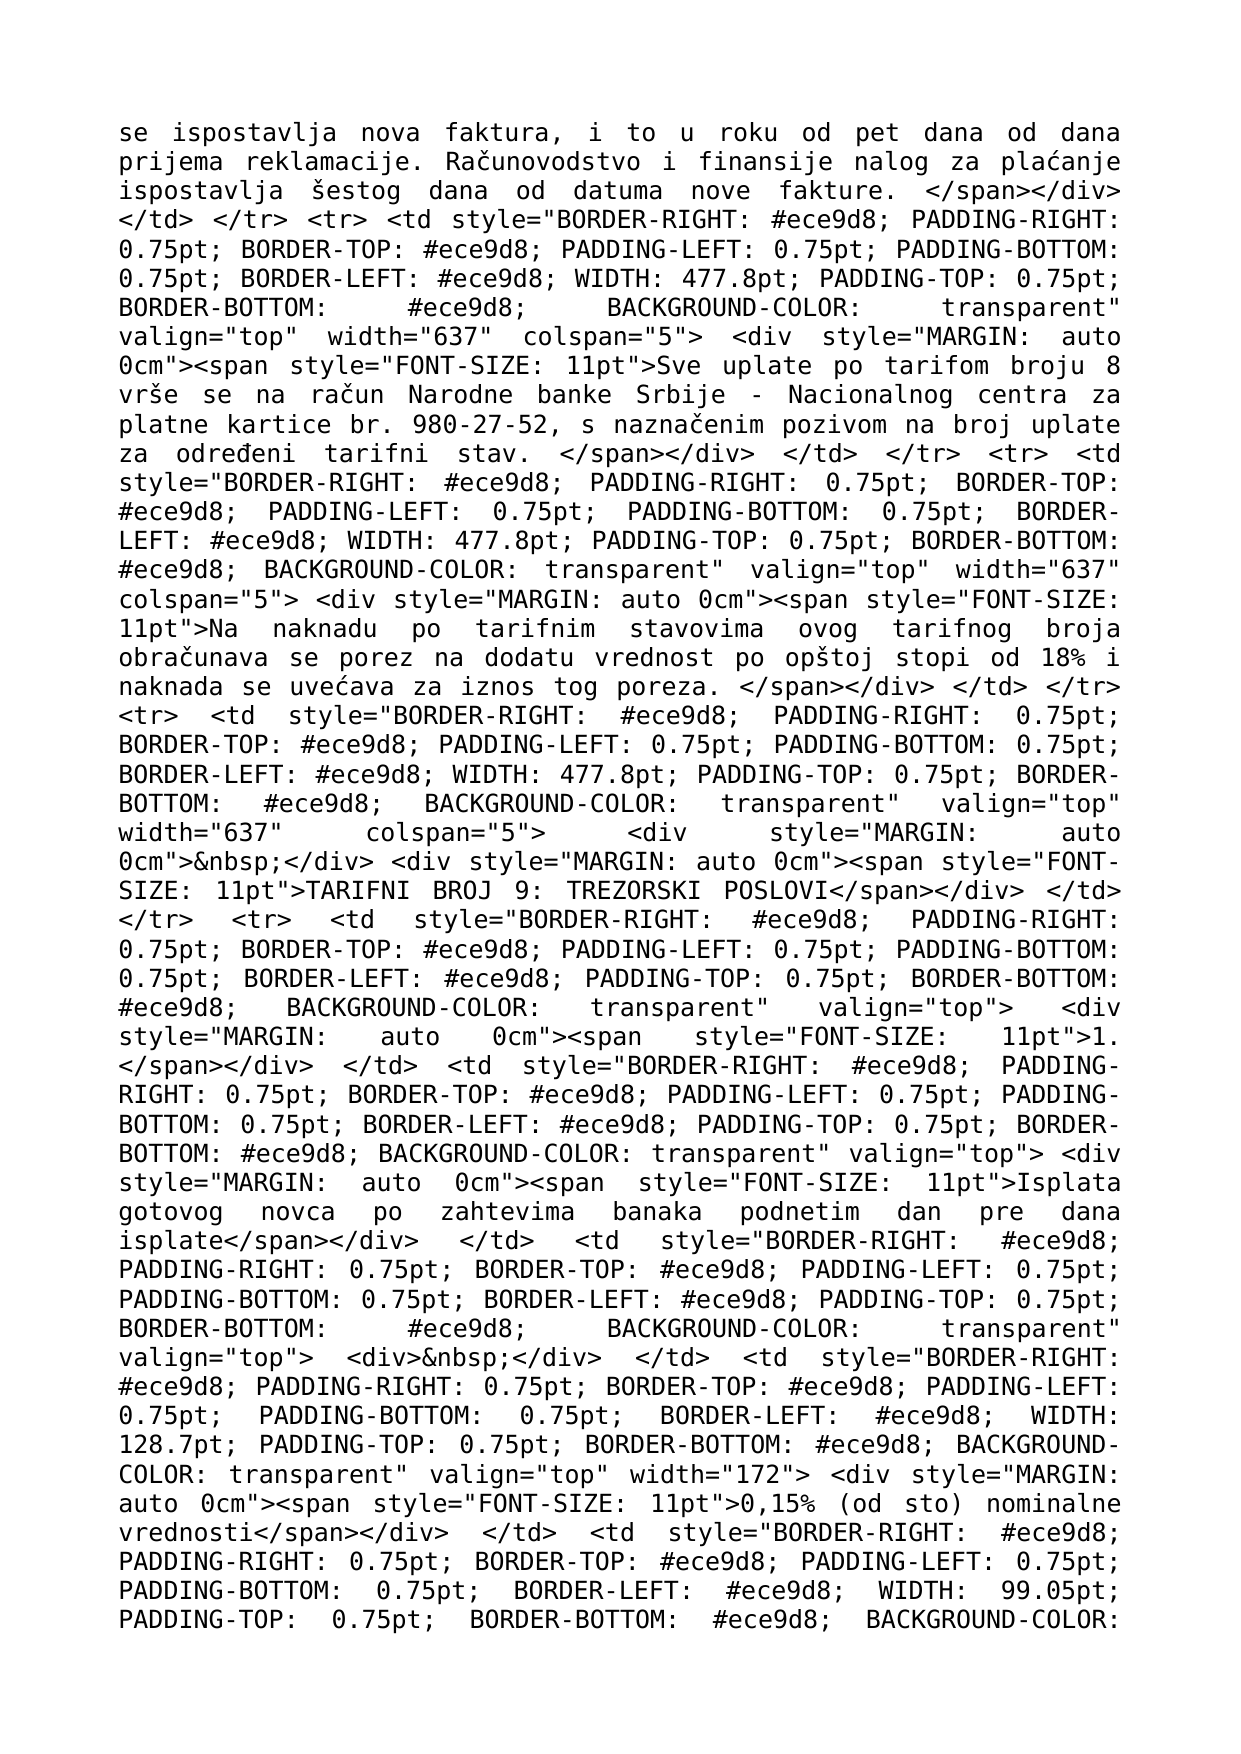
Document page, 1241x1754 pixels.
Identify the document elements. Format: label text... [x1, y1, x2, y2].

text se ispostavlja nova faktura, i to u roku od pet dana od dana prijema reklamacije. Računovodstvo i finansije nalog za plaćanje ispostavlja šestog dana od datuma nove fakture. </span></div> </td> </tr> <tr> <td style="BORDER-RIGHT: #ece9d8; PADDING-RIGHT: 0.75pt; BORDER-TOP: #ece9d8; PADDING-LEFT: 0.75pt; PADDING-BOTTOM: 0.75pt; BORDER-LEFT: #ece9d8; WIDTH: 477.8pt; PADDING-TOP: 0.75pt; BORDER-BOTTOM: #ece9d8; BACKGROUND-COLOR: transparent" valign="top" width="637" colspan="5"> <div style="MARGIN: auto 0cm"><span style="FONT-SIZE: 11pt">Sve uplate po tarifom broju 8 vrše se na račun Narodne banke Srbije - Nacionalnog centra za platne kartice br. 980-27-52, s naznačenim pozivom na broj uplate za određeni tarifni stav. </span></div> </td> </tr> <tr> <td style="BORDER-RIGHT: #ece9d8; PADDING-RIGHT: 0.75pt; BORDER-TOP: #ece9d8; PADDING-LEFT: 0.75pt; PADDING-BOTTOM: 0.75pt; BORDER-LEFT: #ece9d8; WIDTH: 477.8pt; PADDING-TOP: 0.75pt; BORDER-BOTTOM: #ece9d8; BACKGROUND-COLOR: transparent" valign="top" width="637" colspan="5"> <div style="MARGIN: auto 0cm"><span style="FONT-SIZE: 11pt">Na naknadu po tarifnim stavovima ovog tarifnog broja obračunava se porez na dodatu vrednost po opštoj stopi od 18% i naknada se uvećava za iznos tog poreza. </span></div> </td> </tr> <tr> <td style="BORDER-RIGHT: #ece9d8; PADDING-RIGHT: 0.75pt; BORDER-TOP: #ece9d8; PADDING-LEFT: 0.75pt; PADDING-BOTTOM: 0.75pt; BORDER-LEFT: #ece9d8; WIDTH: 477.8pt; PADDING-TOP: 0.75pt; BORDER-BOTTOM: #ece9d8; BACKGROUND-COLOR: transparent" valign="top" width="637" colspan="5"> <div style="MARGIN: auto 0cm">&nbsp;</div> <div style="MARGIN: auto 0cm"><span style="FONT-SIZE: 11pt">TARIFNI BROJ 9: TREZORSKI POSLOVI</span></div> </td> </tr> <tr> <td style="BORDER-RIGHT: #ece9d8; PADDING-RIGHT: 0.75pt; BORDER-TOP: #ece9d8; PADDING-LEFT: 0.75pt; PADDING-BOTTOM: 0.75pt; BORDER-LEFT: #ece9d8; PADDING-TOP: 0.75pt; BORDER-BOTTOM: #ece9d8; BACKGROUND-COLOR: transparent" valign="top"> <div style="MARGIN: auto 0cm"><span style="FONT-SIZE: 11pt">1. </span></div> </td> <td style="BORDER-RIGHT: #ece9d8; PADDING-RIGHT: 0.75pt; BORDER-TOP: #ece9d8; PADDING-LEFT: 0.75pt; PADDING-BOTTOM: 0.75pt; BORDER-LEFT: #ece9d8; PADDING-TOP: 0.75pt; BORDER-BOTTOM: #ece9d8; BACKGROUND-COLOR: transparent" valign="top"> <div style="MARGIN: auto 0cm"><span style="FONT-SIZE: 11pt">Isplata gotovog novca po zahtevima banaka podnetim dan pre dana isplate</span></div> </td> <td style="BORDER-RIGHT: #ece9d8; PADDING-RIGHT: 0.75pt; BORDER-TOP: #ece9d8; PADDING-LEFT: 0.75pt; PADDING-BOTTOM: 0.75pt; BORDER-LEFT: #ece9d8; PADDING-TOP: 0.75pt; BORDER-BOTTOM: #ece9d8; BACKGROUND-COLOR: transparent" valign="top"> <div>&nbsp;</div> </td> <td style="BORDER-RIGHT: #ece9d8; PADDING-RIGHT: 0.75pt; BORDER-TOP: #ece9d8; PADDING-LEFT: 0.75pt; PADDING-BOTTOM: 0.75pt; BORDER-LEFT: #ece9d8; WIDTH: 128.7pt; PADDING-TOP: 0.75pt; BORDER-BOTTOM: #ece9d8; BACKGROUND-COLOR: transparent" valign="top" width="172"> <div style="MARGIN: auto 0cm"><span style="FONT-SIZE: 11pt">0,15% (od sto) nominalne vrednosti</span></div> </td> <td style="BORDER-RIGHT: #ece9d8; PADDING-RIGHT: 0.75pt; BORDER-TOP: #ece9d8; PADDING-LEFT: 0.75pt; PADDING-BOTTOM: 0.75pt; BORDER-LEFT: #ece9d8; WIDTH: 99.05pt; PADDING-TOP: 0.75pt; BORDER-BOTTOM: #ece9d8; BACKGROUND-COLOR: [118, 118, 1122, 1635]
